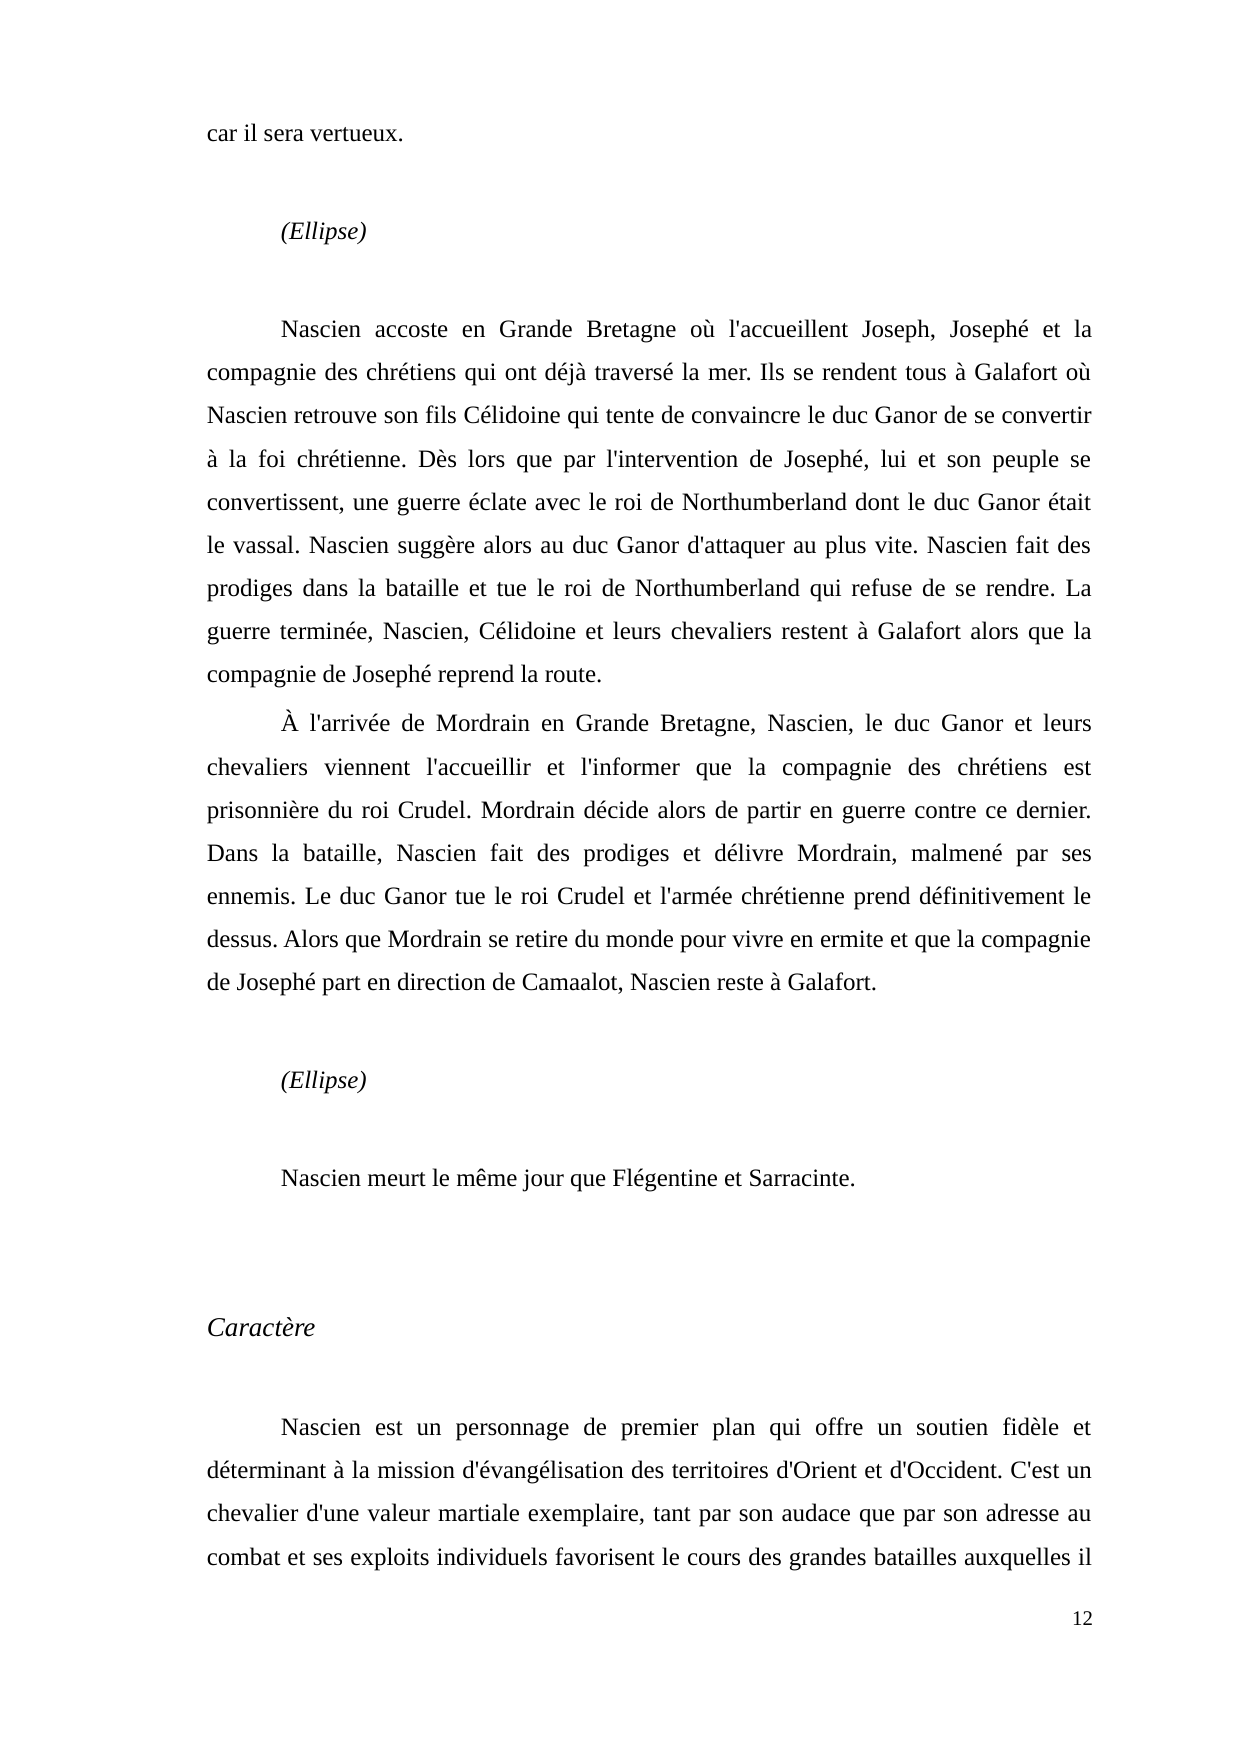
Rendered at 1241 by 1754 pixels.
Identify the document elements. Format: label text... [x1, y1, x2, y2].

text (Ellipse) [207, 216, 1093, 245]
text À l'arrivée de Mordrain en Grande Bretagne, Nascien, le duc Ganor et leurs chevaliers viennent l'accueillir et l'informer que la compagnie des chrétiens est prisonnière du roi Crudel. Mordrain décide alors de partir en guerre contre ce dernier. Dans la bataille, Nascien fait des prodiges et délivre Mordrain, malmené par ses ennemis. Le duc Ganor tue le roi Crudel et l'armée chrétienne prend définitivement le dessus. Alors que Mordrain se retire du monde pour vivre en ermite et que la compagnie de Josephé part en direction de Camaalot, Nascien reste à Galafort. [207, 708, 1093, 996]
text Nascien meurt le même jour que Flégentine et Sarracinte. [207, 1163, 1093, 1192]
text (Ellipse) [207, 1065, 1093, 1094]
text Nascien est un personnage de premier plan qui offre un soutien fidèle et déterminant à la mission d'évangélisation des territoires d'Orient et d'Occident. C'est un chevalier d'une valeur martiale exemplaire, tant par son audace que par son adresse au combat et ses exploits individuels favorisent le cours des grandes batailles auxquelles il [207, 1412, 1093, 1570]
text Nascien accoste en Grande Bretagne où l'accueillent Joseph, Josephé et la compagnie des chrétiens qui ont déjà traversé la mer. Ils se rendent tous à Galafort où Nascien retrouve son fils Célidoine qui tente de convaincre le duc Ganor de se convertir à la foi chrétienne. Dès lors que par l'intervention de Josephé, lui et son peuple se convertissent, une guerre éclate avec le roi de Northumberland dont le duc Ganor était le vassal. Nascien suggère alors au duc Ganor d'attaquer au plus vite. Nascien fait des prodiges dans la bataille et tue le roi de Northumberland qui refuse de se rendre. La guerre terminée, Nascien, Célidoine et leurs chevaliers restent à Galafort alors que la compagnie de Josephé reprend la route. [207, 314, 1093, 688]
text Caractère [207, 1311, 1093, 1342]
text car il sera vertueux. [207, 118, 1093, 147]
